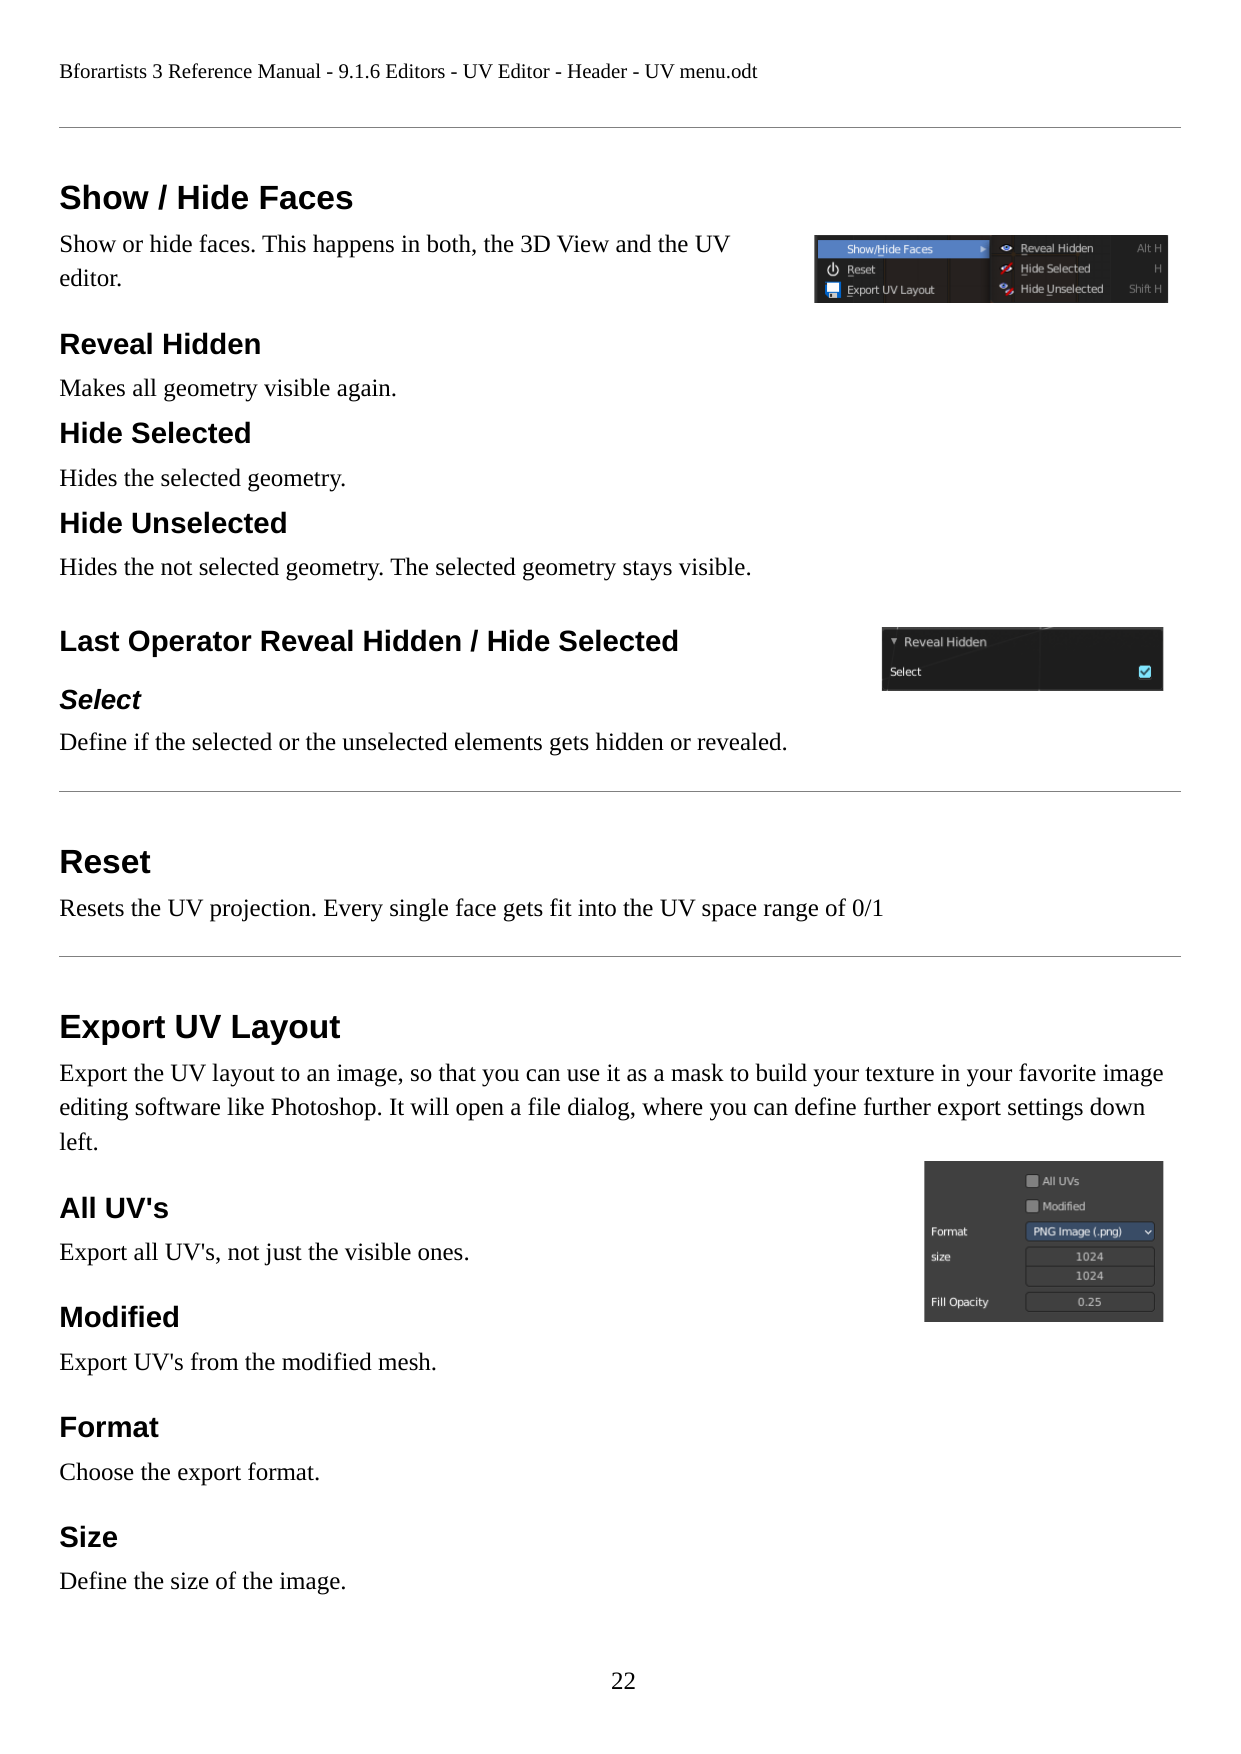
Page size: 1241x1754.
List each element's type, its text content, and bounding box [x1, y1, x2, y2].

subtitle All UV's [59, 1191, 924, 1224]
subtitle Select [59, 683, 1181, 715]
subtitle Export UV Layout [59, 1007, 1181, 1045]
text Hides the selected geometry. [59, 463, 1181, 491]
subtitle [1164, 1191, 1181, 1224]
subtitle Size [59, 1520, 1181, 1554]
subtitle Reveal Hidden [59, 327, 1181, 361]
text Define if the selected or the unselected elements gets hidden or revealed. [59, 727, 1181, 756]
text Export the UV layout to an image, so that you can use it as a mask to build your texture in your favorite image editing software like Photoshop. It will open a file dialog, where you can define further export settings down left. [59, 1058, 1181, 1156]
subtitle Last Operator Reveal Hidden / Hide Selected [59, 624, 1181, 658]
text Define the size of the image. [59, 1566, 1181, 1595]
text Resets the UV projection. Every single face gets fit into the UV space range of 0/1 [59, 893, 1181, 921]
text Show or hide faces. This happens in both, the 3D View and the UV editor. [59, 229, 1181, 292]
subtitle Format [59, 1410, 1181, 1444]
subtitle Modified [59, 1300, 1181, 1334]
text Choose the export format. [59, 1457, 1181, 1485]
text Export all UV's, not just the visible ones. [59, 1237, 924, 1266]
subtitle Hide Selected [59, 416, 1181, 450]
text Makes all geometry visible again. [59, 373, 1181, 402]
subtitle Reset [59, 842, 1181, 880]
text Export UV's from the modified mesh. [59, 1347, 1181, 1375]
picture [881, 627, 1164, 691]
subtitle Show / Hide Faces [59, 178, 1181, 216]
text Hides the not selected geometry. The selected geometry stays visible. [59, 552, 1181, 581]
picture [924, 1161, 1164, 1322]
picture [814, 235, 1169, 303]
subtitle Hide Unselected [59, 506, 1181, 540]
